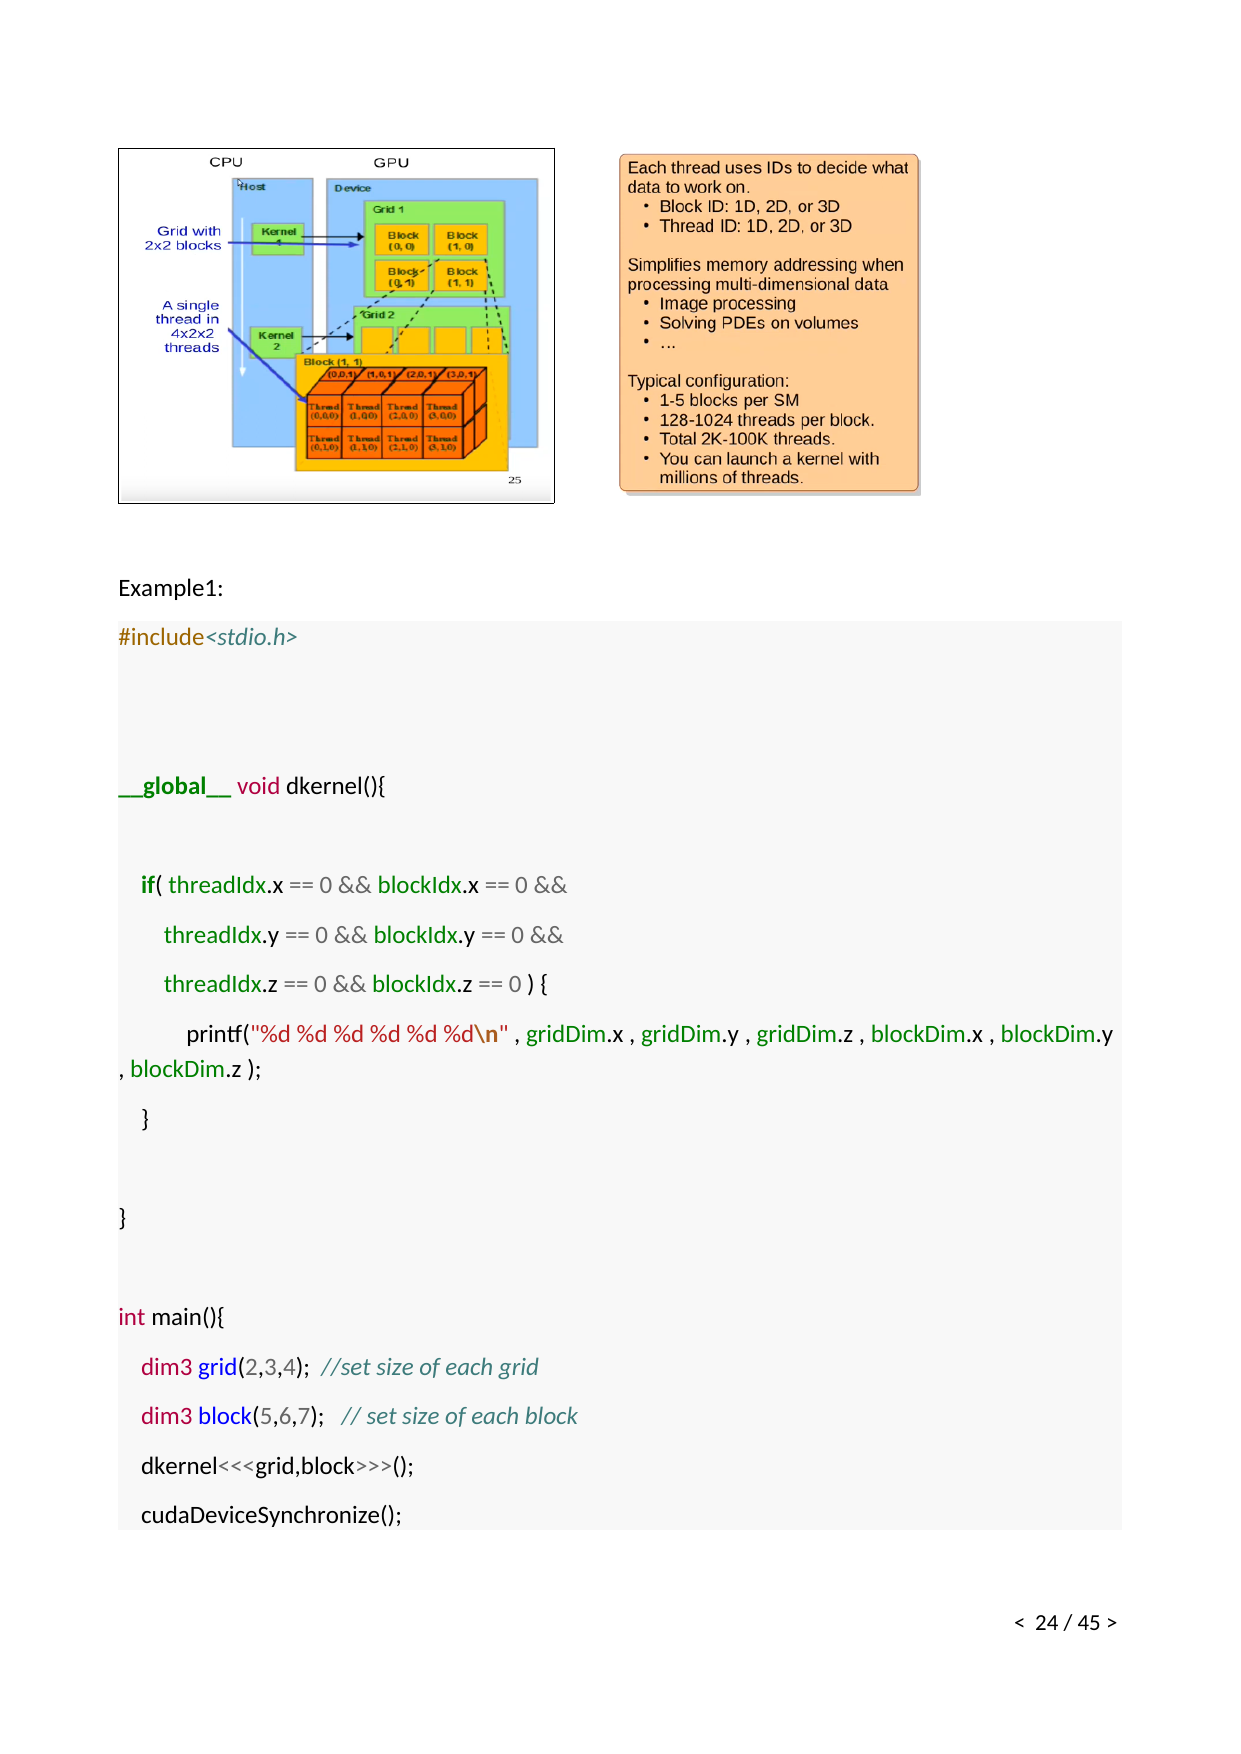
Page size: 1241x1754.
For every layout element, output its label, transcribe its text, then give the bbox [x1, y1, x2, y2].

text printf("%d %d %d %d %d %d\n" , gridDim.x , gridDim.y , gridDim.z , blockDim.x , blockDim.y , blockDim.z ); [118, 1018, 1122, 1084]
text threadIdx.z == 0 && blockIdx.z == 0 ) { [118, 968, 1122, 999]
picture [618, 153, 921, 496]
text dkernel<<<grid,block>>>(); [118, 1450, 1122, 1480]
text cudaDeviceSynchronize(); [118, 1499, 1122, 1530]
text } [118, 1103, 1122, 1133]
text #include<stdio.h> [118, 621, 1122, 652]
text if( threadIdx.x == 0 && blockIdx.x == 0 && [118, 869, 1122, 900]
picture [121, 150, 551, 501]
text } [118, 1202, 1122, 1232]
text dim3 grid(2,3,4); //set size of each grid [118, 1351, 1122, 1381]
text __global__ void dkernel(){ [118, 770, 1122, 801]
text threadIdx.y == 0 && blockIdx.y == 0 && [118, 919, 1122, 949]
text dim3 block(5,6,7); // set size of each block [118, 1400, 1122, 1431]
text Example1: [118, 572, 1122, 602]
text int main(){ [118, 1301, 1122, 1332]
